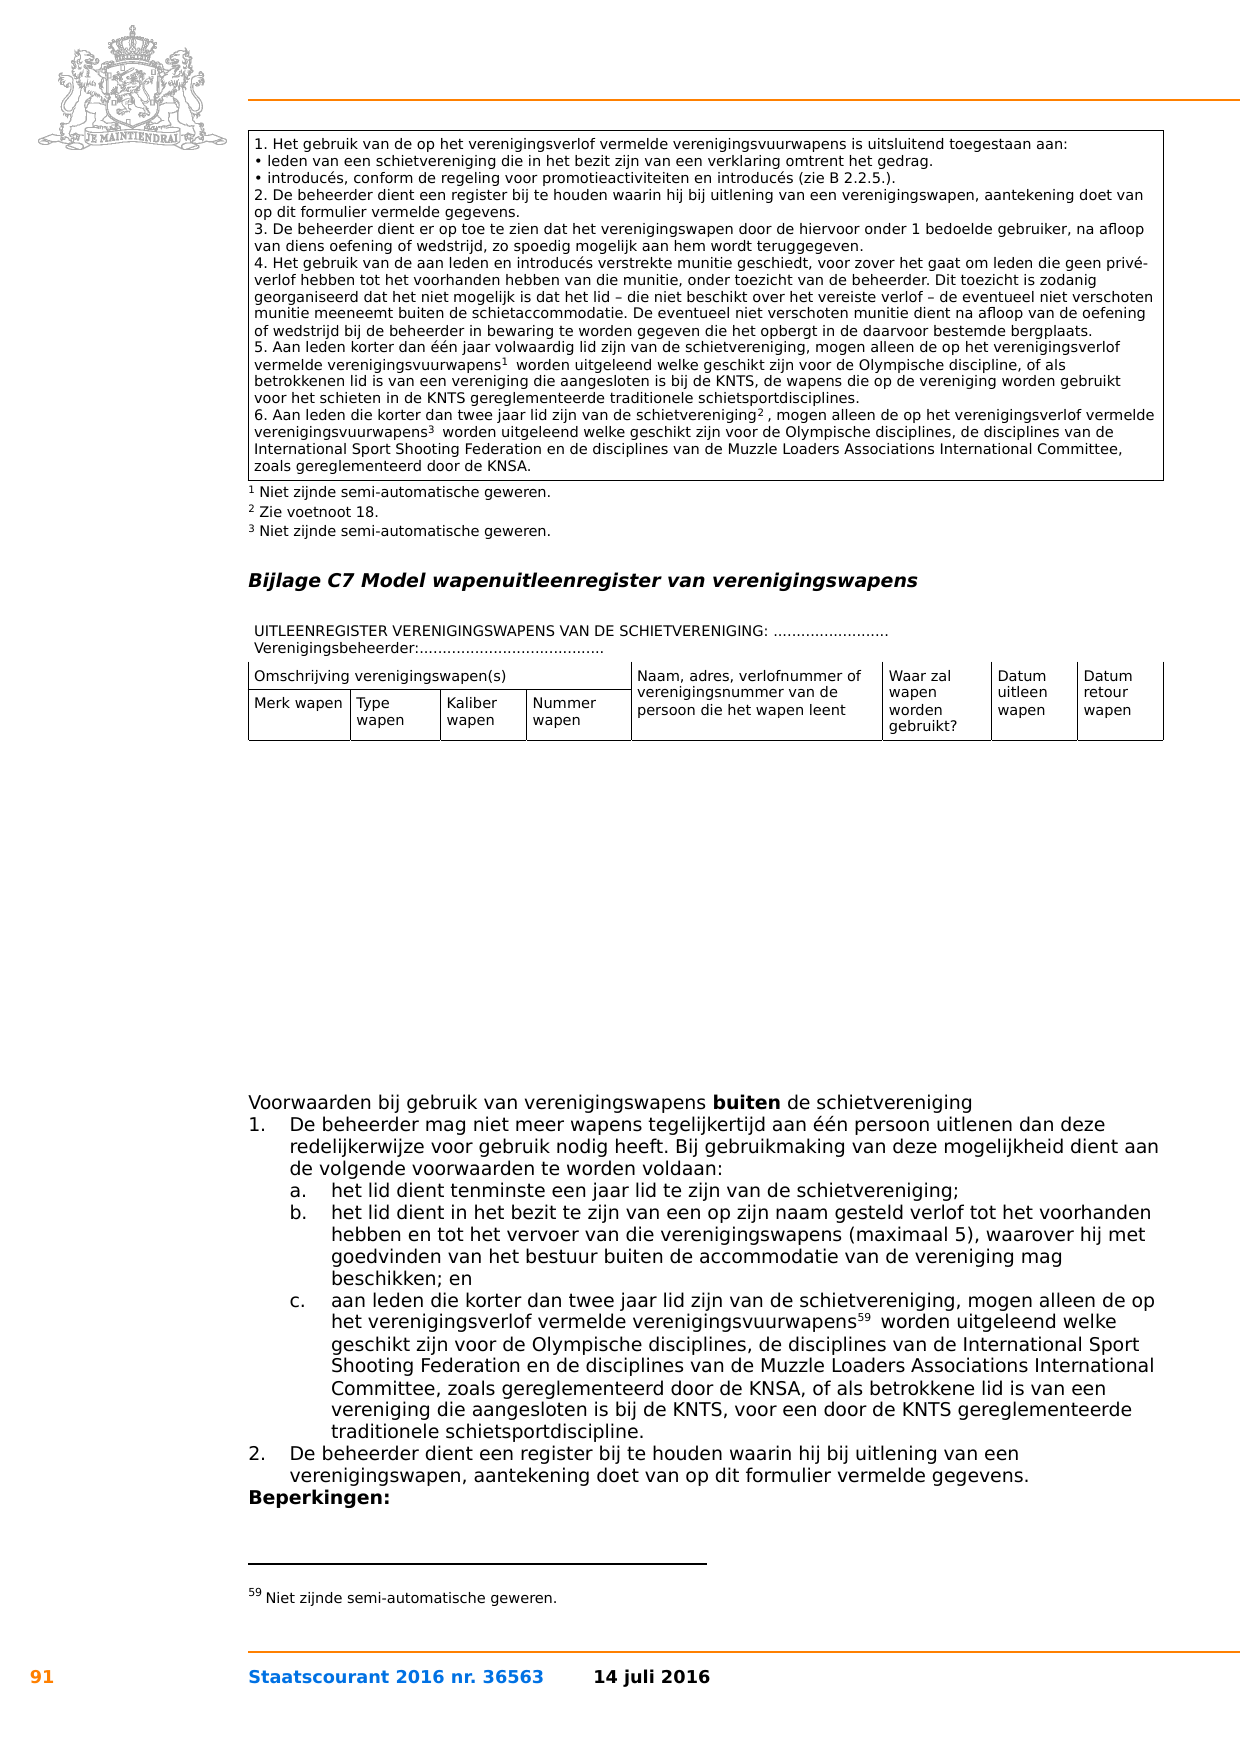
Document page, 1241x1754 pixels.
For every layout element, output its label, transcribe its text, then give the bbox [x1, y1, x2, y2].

table_cell 1 Niet zijnde semi-automatische geweren. 2 Zie voetnoot 18. 3 Niet zijnde semi-automatische geweren. [248, 481, 1163, 540]
table_cell [632, 1015, 882, 1041]
subtitle Bijlage C7 Model wapenuitleenregister van verenigingswapens [248, 570, 1163, 592]
table_cell [632, 796, 882, 822]
table_cell [1078, 1015, 1163, 1041]
table_cell [441, 960, 526, 987]
table_cell [351, 796, 440, 822]
table_cell [883, 769, 991, 795]
text c. aan leden die korter dan twee jaar lid zijn van de schietvereniging, mogen alleen de op het verenigingsverlof vermelde verenigingsvuurwapens worden uitgeleend welke geschikt zijn voor de Olympische disciplines, de disciplines van de International Sport Shooting Federation en de disciplines van de Muzzle Loaders Associations International Committee, zoals gereglementeerd door de KNSA, of als betrokkene lid is van een vereniging die aangesloten is bij de KNTS, voor een door de KNTS gereglementeerde traditionele schietsportdiscipline. [289, 1289, 1163, 1443]
table_cell [441, 769, 526, 795]
table_cell Naam, adres, verlofnummer of verenigingsnummer van de persoon die het wapen leent [632, 663, 882, 740]
text Beperkingen: [248, 1487, 1163, 1509]
table_cell [527, 905, 631, 932]
table_cell [883, 905, 991, 932]
table_cell [527, 769, 631, 795]
table_cell [992, 1043, 1077, 1069]
table_cell [1078, 769, 1163, 795]
table_cell [992, 796, 1077, 822]
table_cell [351, 988, 440, 1014]
table_cell [527, 741, 631, 767]
table_cell [249, 878, 350, 904]
table_cell [883, 823, 991, 849]
table_cell Merk wapen [249, 690, 350, 740]
table_cell [441, 905, 526, 932]
table_cell [992, 905, 1077, 932]
text 1. De beheerder mag niet meer wapens tegelijkertijd aan één persoon uitlenen dan deze redelijkerwijze voor gebruik nodig heeft. Bij gebruikmaking van deze mogelijkheid dient aan de volgende voorwaarden te worden voldaan: [248, 1114, 1163, 1179]
table_cell [992, 769, 1077, 795]
table_cell [441, 796, 526, 822]
table_cell [351, 905, 440, 932]
table_cell [527, 1015, 631, 1041]
table_cell [632, 878, 882, 904]
table_header UITLEENREGISTER VERENIGINGSWAPENS VAN DE SCHIETVERENIGING: ......................... Verenigingsbeheerder:........................................ [249, 618, 1163, 662]
table_cell Omschrijving verenigingswapen(s) [249, 663, 631, 689]
table_cell [1078, 1043, 1163, 1069]
table_cell [527, 878, 631, 904]
table_cell [632, 905, 882, 932]
table_cell [883, 1043, 991, 1069]
table_cell [249, 769, 350, 795]
table_cell [632, 851, 882, 877]
table_cell [883, 933, 991, 959]
table_cell [992, 741, 1077, 767]
table_cell [249, 1015, 350, 1041]
table_cell [351, 960, 440, 987]
table_cell Nummer wapen [527, 690, 631, 740]
table_cell [883, 796, 991, 822]
table_cell [351, 823, 440, 849]
table_cell [351, 851, 440, 877]
text Voorwaarden bij gebruik van verenigingswapens buiten de schietvereniging [248, 1092, 1163, 1114]
table_cell [1078, 960, 1163, 987]
table_cell Datum uitleen wapen [992, 663, 1077, 740]
table_cell [351, 878, 440, 904]
table_cell [1078, 905, 1163, 932]
table_cell [632, 933, 882, 959]
table_cell [883, 988, 991, 1014]
table_cell [351, 933, 440, 959]
table_cell [632, 1043, 882, 1069]
table_cell [351, 1043, 440, 1069]
table_cell [351, 769, 440, 795]
table_cell [441, 1043, 526, 1069]
text b. het lid dient in het bezit te zijn van een op zijn naam gesteld verlof tot het voorhanden hebben en tot het vervoer van die verenigingswapens (maximaal 5), waarover hij met goedvinden van het bestuur buiten de accommodatie van de vereniging mag beschikken; en [289, 1202, 1163, 1289]
table_cell [441, 741, 526, 767]
table_cell [992, 960, 1077, 987]
text Niet zijnde semi-automatische geweren. [248, 1586, 1163, 1608]
table_cell [632, 769, 882, 795]
text 2. De beheerder dient een register bij te houden waarin hij bij uitlening van een verenigingswapen, aantekening doet van op dit formulier vermelde gegevens. [248, 1443, 1163, 1487]
table_cell [1078, 741, 1163, 767]
table_cell [441, 851, 526, 877]
table_cell [1078, 988, 1163, 1014]
table_cell Datum retour wapen [1078, 663, 1163, 740]
table_cell [1078, 851, 1163, 877]
table_cell [527, 988, 631, 1014]
table_cell [883, 878, 991, 904]
table_cell [249, 796, 350, 822]
table_cell [441, 988, 526, 1014]
table_cell Type wapen [351, 690, 440, 740]
table_cell [1078, 823, 1163, 849]
picture [38, 25, 227, 150]
table_cell [992, 933, 1077, 959]
table_cell [527, 796, 631, 822]
table_cell [992, 1015, 1077, 1041]
table_cell [351, 1015, 440, 1041]
text a. het lid dient tenminste een jaar lid te zijn van de schietvereniging; [289, 1179, 1163, 1202]
table_cell [992, 823, 1077, 849]
table_cell [441, 878, 526, 904]
table_cell [1078, 796, 1163, 822]
table_cell [441, 1015, 526, 1041]
table_cell [883, 1015, 991, 1041]
table_cell [992, 988, 1077, 1014]
table_cell [1078, 933, 1163, 959]
table_cell [632, 960, 882, 987]
table_cell [632, 988, 882, 1014]
table_cell Waar zal wapen worden gebruikt? [883, 663, 991, 740]
table_cell [883, 960, 991, 987]
table_cell [632, 823, 882, 849]
table_cell [249, 1043, 350, 1069]
table_cell [249, 988, 350, 1014]
table_cell [249, 741, 350, 767]
table_cell [351, 741, 440, 767]
table_cell [527, 960, 631, 987]
table_header 1. Het gebruik van de op het verenigingsverlof vermelde verenigingsvuurwapens is uitsluitend toegestaan aan: • leden van een schietvereniging die in het bezit zijn van een verklaring omtrent het gedrag. • introducés, conform de regeling voor promotieactiviteiten en introducés (zie B 2.2.5.). 2. De beheerder dient een register bij te houden waarin hij bij uitlening van een verenigingswapen, aantekening doet van op dit formulier vermelde gegevens. 3. De beheerder dient er op toe te zien dat het verenigingswapen door de hiervoor onder 1 bedoelde gebruiker, na afloop van diens oefening of wedstrijd, zo spoedig mogelijk aan hem wordt teruggegeven. 4. Het gebruik van de aan leden en introducés verstrekte munitie geschiedt, voor zover het gaat om leden die geen privé-verlof hebben tot het voorhanden hebben van die munitie, onder toezicht van de beheerder. Dit toezicht is zodanig georganiseerd dat het niet mogelijk is dat het lid – die niet beschikt over het vereiste verlof – de eventueel niet verschoten munitie meeneemt buiten de schietaccommodatie. De eventueel niet verschoten munitie dient na afloop van de oefening of wedstrijd bij de beheerder in bewaring te worden gegeven die het opbergt in de daarvoor bestemde bergplaats. 5. Aan leden korter dan één jaar volwaardig lid zijn van de schietvereniging, mogen alleen de op het verenigingsverlof vermelde verenigingsvuurwapens1 worden uitgeleend welke geschikt zijn voor de Olympische discipline, of als betrokkenen lid is van een vereniging die aangesloten is bij de KNTS, de wapens die op de vereniging worden gebruikt voor het schieten in de KNTS gereglementeerde traditionele schietsportdisciplines. 6. Aan leden die korter dan twee jaar lid zijn van de schietvereniging2, mogen alleen de op het verenigingsverlof vermelde verenigingsvuurwapens3 worden uitgeleend welke geschikt zijn voor de Olympische disciplines, de disciplines van de International Sport Shooting Federation en de disciplines van de Muzzle Loaders Associations International Committee, zoals gereglementeerd door de KNSA. [249, 131, 1163, 480]
table_cell [1078, 878, 1163, 904]
table_cell [249, 905, 350, 932]
table_cell [527, 851, 631, 877]
table_cell [249, 851, 350, 877]
table_cell [441, 933, 526, 959]
table_cell Kaliber wapen [441, 690, 526, 740]
table_cell [249, 933, 350, 959]
table_cell [527, 823, 631, 849]
table_cell [883, 851, 991, 877]
table_cell [992, 878, 1077, 904]
table_cell [527, 1043, 631, 1069]
table_cell [527, 933, 631, 959]
table_cell [249, 960, 350, 987]
table_cell [249, 823, 350, 849]
table_cell [992, 851, 1077, 877]
table_cell [883, 741, 991, 767]
table_cell [441, 823, 526, 849]
table_cell [632, 741, 882, 767]
